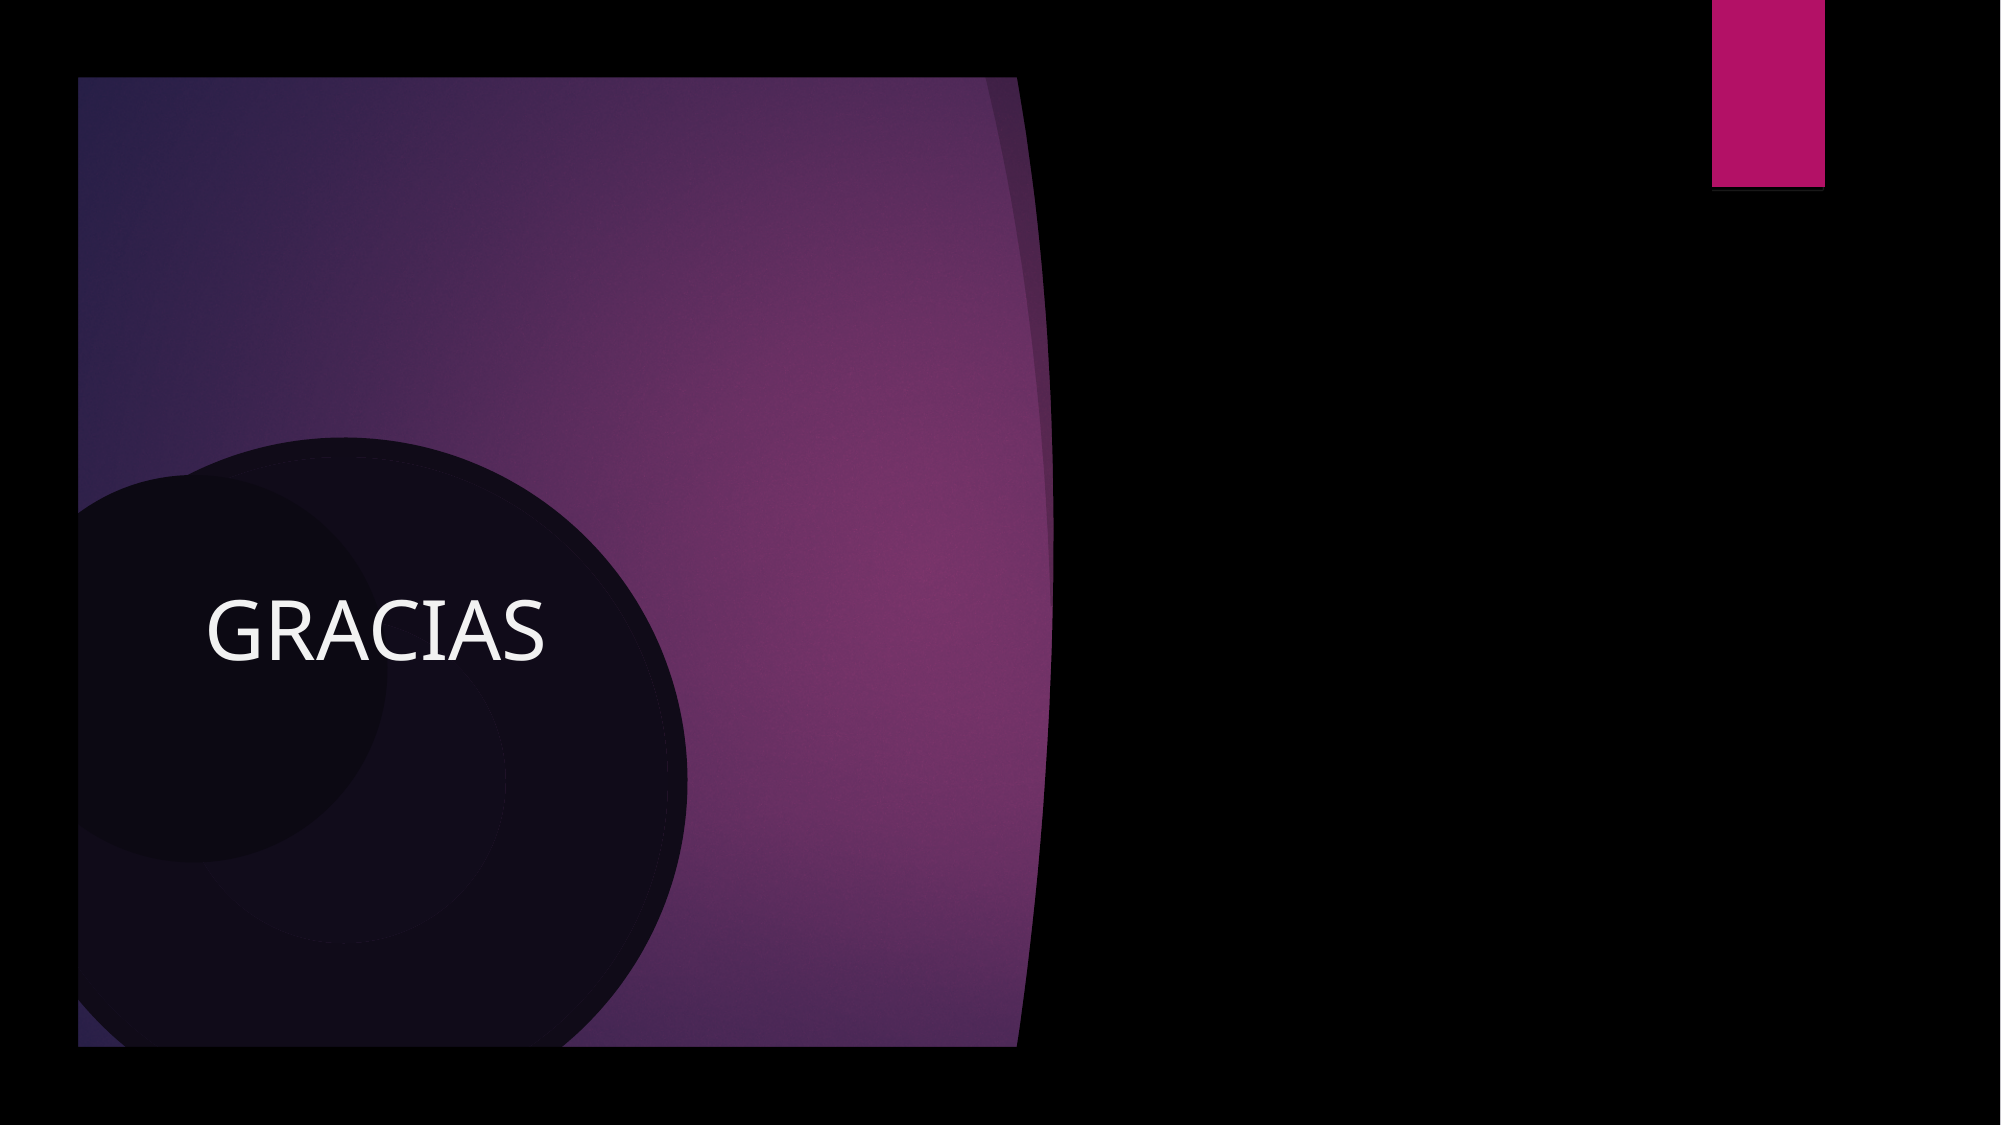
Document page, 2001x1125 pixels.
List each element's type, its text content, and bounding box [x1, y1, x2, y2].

title GRACIAS [189, 439, 904, 814]
